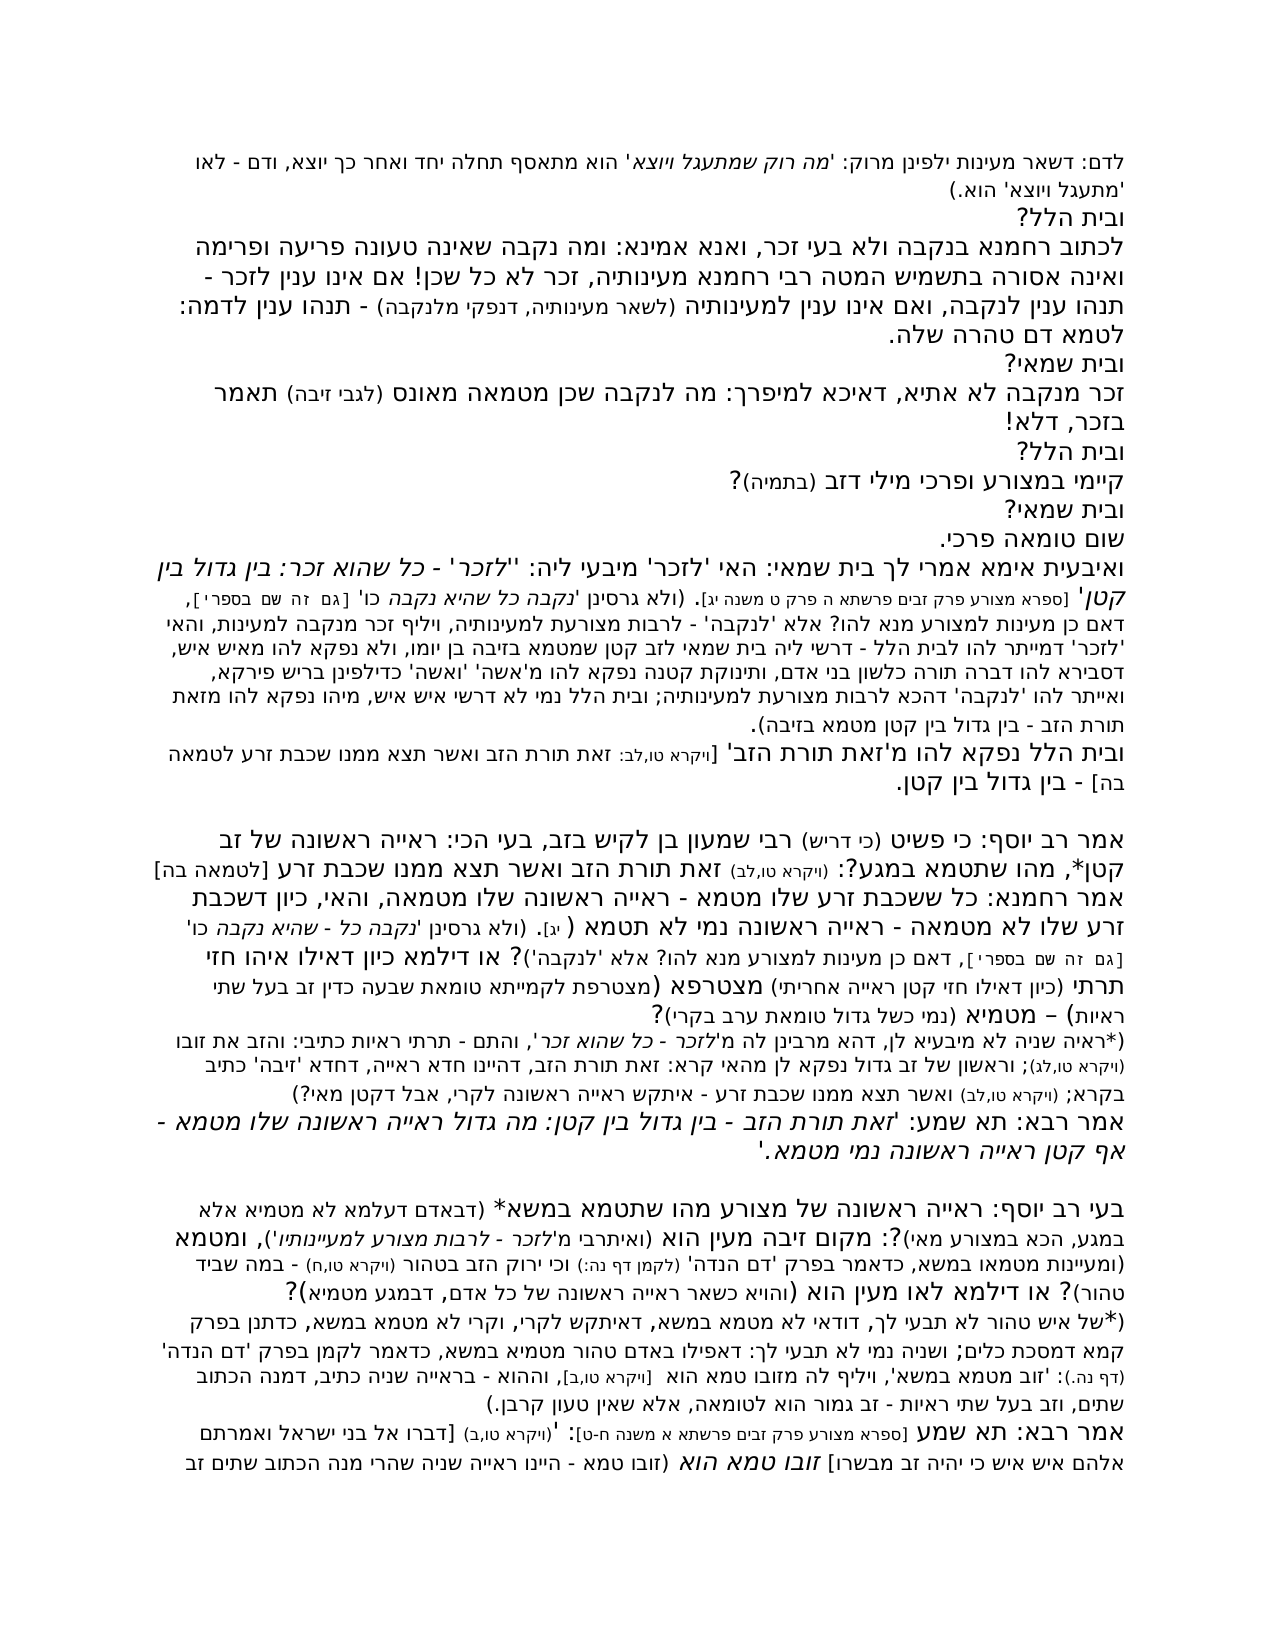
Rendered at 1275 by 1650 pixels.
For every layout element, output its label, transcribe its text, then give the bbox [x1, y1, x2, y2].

text ובית שמאי? [150, 495, 1125, 524]
text ובית שמאי? [150, 349, 1125, 378]
text שום טומאה פרכי. [150, 524, 1125, 553]
text (*של איש טהור לא תבעי לך, דודאי לא מטמא במשא, דאיתקש לקרי, וקרי לא מטמא במשא, כדתנן בפרק קמא דמסכת כלים; ושניה נמי לא תבעי לך: דאפילו באדם טהור מטמיא במשא, כדאמר לקמן בפרק 'דם הנדה' (דף נה.): 'זוב מטמא במשא', ויליף לה מזובו טמא הוא [ויקרא טו,ב], וההוא - בראייה שניה כתיב, דמנה הכתוב שתים, וזב בעל שתי ראיות - זב גמור הוא לטומאה, אלא שאין טעון קרבן.) [150, 1306, 1125, 1418]
text אמר רבא: תא שמע [ספרא מצורע פרק זבים פרשתא א משנה ח-ט]: '(ויקרא טו,ב) [דברו אל בני ישראל ואמרתם אלהם איש איש כי יהיה זב מבשרו] זובו טמא הוא (זובו טמא - היינו ראייה שניה שהרי מנה הכתוב שתים זב [150, 1418, 1125, 1476]
text ובית הלל? [150, 437, 1125, 466]
text (*ראיה שניה לא מיבעיא לן, דהא מרבינן לה מ'לזכר - כל שהוא זכר', והתם - תרתי ראיות כתיבי: והזב את זובו (ויקרא טו,לג); וראשון של זב גדול נפקא לן מהאי קרא: זאת תורת הזב, דהיינו חדא ראייה, דחדא 'זיבה' כתיב בקרא; (ויקרא טו,לב) ואשר תצא ממנו שכבת זרע - איתקש ראייה ראשונה לקרי, אבל דקטן מאי?) [150, 1029, 1125, 1107]
text ואיבעית אימא אמרי לך בית שמאי: האי 'לזכר' מיבעי ליה: ''לזכר' - כל שהוא זכר: בין גדול בין קטן' [ספרא מצורע פרק זבים פרשתא ה פרק ט משנה יג]. (ולא גרסינן 'נקבה כל שהיא נקבה כו' [גם זה שם בספרי], דאם כן מעינות למצורע מנא להו? אלא 'לנקבה' - לרבות מצורעת למעינותיה, ויליף זכר מנקבה למעינות, והאי 'לזכר' דמייתר להו לבית הלל - דרשי ליה בית שמאי לזב קטן שמטמא בזיבה בן יומו, ולא נפקא להו מאיש איש, דסבירא להו דברה תורה כלשון בני אדם, ותינוקת קטנה נפקא להו מ'אשה' 'ואשה' כדילפינן בריש פירקא, ואייתר להו 'לנקבה' דהכא לרבות מצורעת למעינותיה; ובית הלל נמי לא דרשי איש איש, מיהו נפקא להו מזאת תורת הזב - בין גדול בין קטן מטמא בזיבה). [150, 553, 1125, 738]
text אמר רבא: תא שמע: 'זאת תורת הזב - בין גדול בין קטן: מה גדול ראייה ראשונה שלו מטמא - אף קטן ראייה ראשונה נמי מטמא.' [150, 1107, 1125, 1165]
text ובית הלל? [150, 203, 1125, 233]
text זכר מנקבה לא אתיא, דאיכא למיפרך: מה לנקבה שכן מטמאה מאונס (לגבי זיבה) תאמר בזכר, דלא! [150, 378, 1125, 437]
text בעי רב יוסף: ראייה ראשונה של מצורע מהו שתטמא במשא* (דבאדם דעלמא לא מטמיא אלא במגע, הכא במצורע מאי)?: מקום זיבה מעין הוא (ואיתרבי מ'לזכר - לרבות מצורע למעיינותיו'), ומטמא (ומעיינות מטמאו במשא, כדאמר בפרק 'דם הנדה' (לקמן דף נה:) וכי ירוק הזב בטהור (ויקרא טו,ח) - במה שביד טהור)? או דילמא לאו מעין הוא (והויא כשאר ראייה ראשונה של כל אדם, דבמגע מטמיא)? [150, 1194, 1125, 1306]
text לדם: דשאר מעינות ילפינן מרוק: 'מה רוק שמתעגל ויוצא' הוא מתאסף תחלה יחד ואחר כך יוצא, ודם - לאו 'מתעגל ויוצא' הוא.) [150, 150, 1125, 203]
text לכתוב רחמנא בנקבה ולא בעי זכר, ואנא אמינא: ומה נקבה שאינה טעונה פריעה ופרימה ואינה אסורה בתשמיש המטה רבי רחמנא מעינותיה, זכר לא כל שכן! אם אינו ענין לזכר - תנהו ענין לנקבה, ואם אינו ענין למעינותיה (לשאר מעינותיה, דנפקי מלנקבה) - תנהו ענין לדמה: לטמא דם טהרה שלה. [150, 233, 1125, 349]
text ובית הלל נפקא להו מ'זאת תורת הזב' [ויקרא טו,לב: זאת תורת הזב ואשר תצא ממנו שכבת זרע לטמאה בה] - בין גדול בין קטן. [150, 738, 1125, 796]
text אמר רב יוסף: כי פשיט (כי דריש) רבי שמעון בן לקיש בזב, בעי הכי: ראייה ראשונה של זב קטן*, מהו שתטמא במגע?: (ויקרא טו,לב) זאת תורת הזב ואשר תצא ממנו שכבת זרע [לטמאה בה] אמר רחמנא: כל ששכבת זרע שלו מטמא - ראייה ראשונה שלו מטמאה, והאי, כיון דשכבת זרע שלו לא מטמאה - ראייה ראשונה נמי לא תטמא ( יג]. (ולא גרסינן 'נקבה כל - שהיא נקבה כו' [גם זה שם בספרי], דאם כן מעינות למצורע מנא להו? אלא 'לנקבה')? או דילמא כיון דאילו איהו חזי תרתי (כיון דאילו חזי קטן ראייה אחריתי) מצטרפא (מצטרפת לקמייתא טומאת שבעה כדין זב בעל שתי ראיות) – מטמיא (נמי כשל גדול טומאת ערב בקרי)? [150, 825, 1125, 1029]
text קיימי במצורע ופרכי מילי דזב (בתמיה)? [150, 466, 1125, 495]
